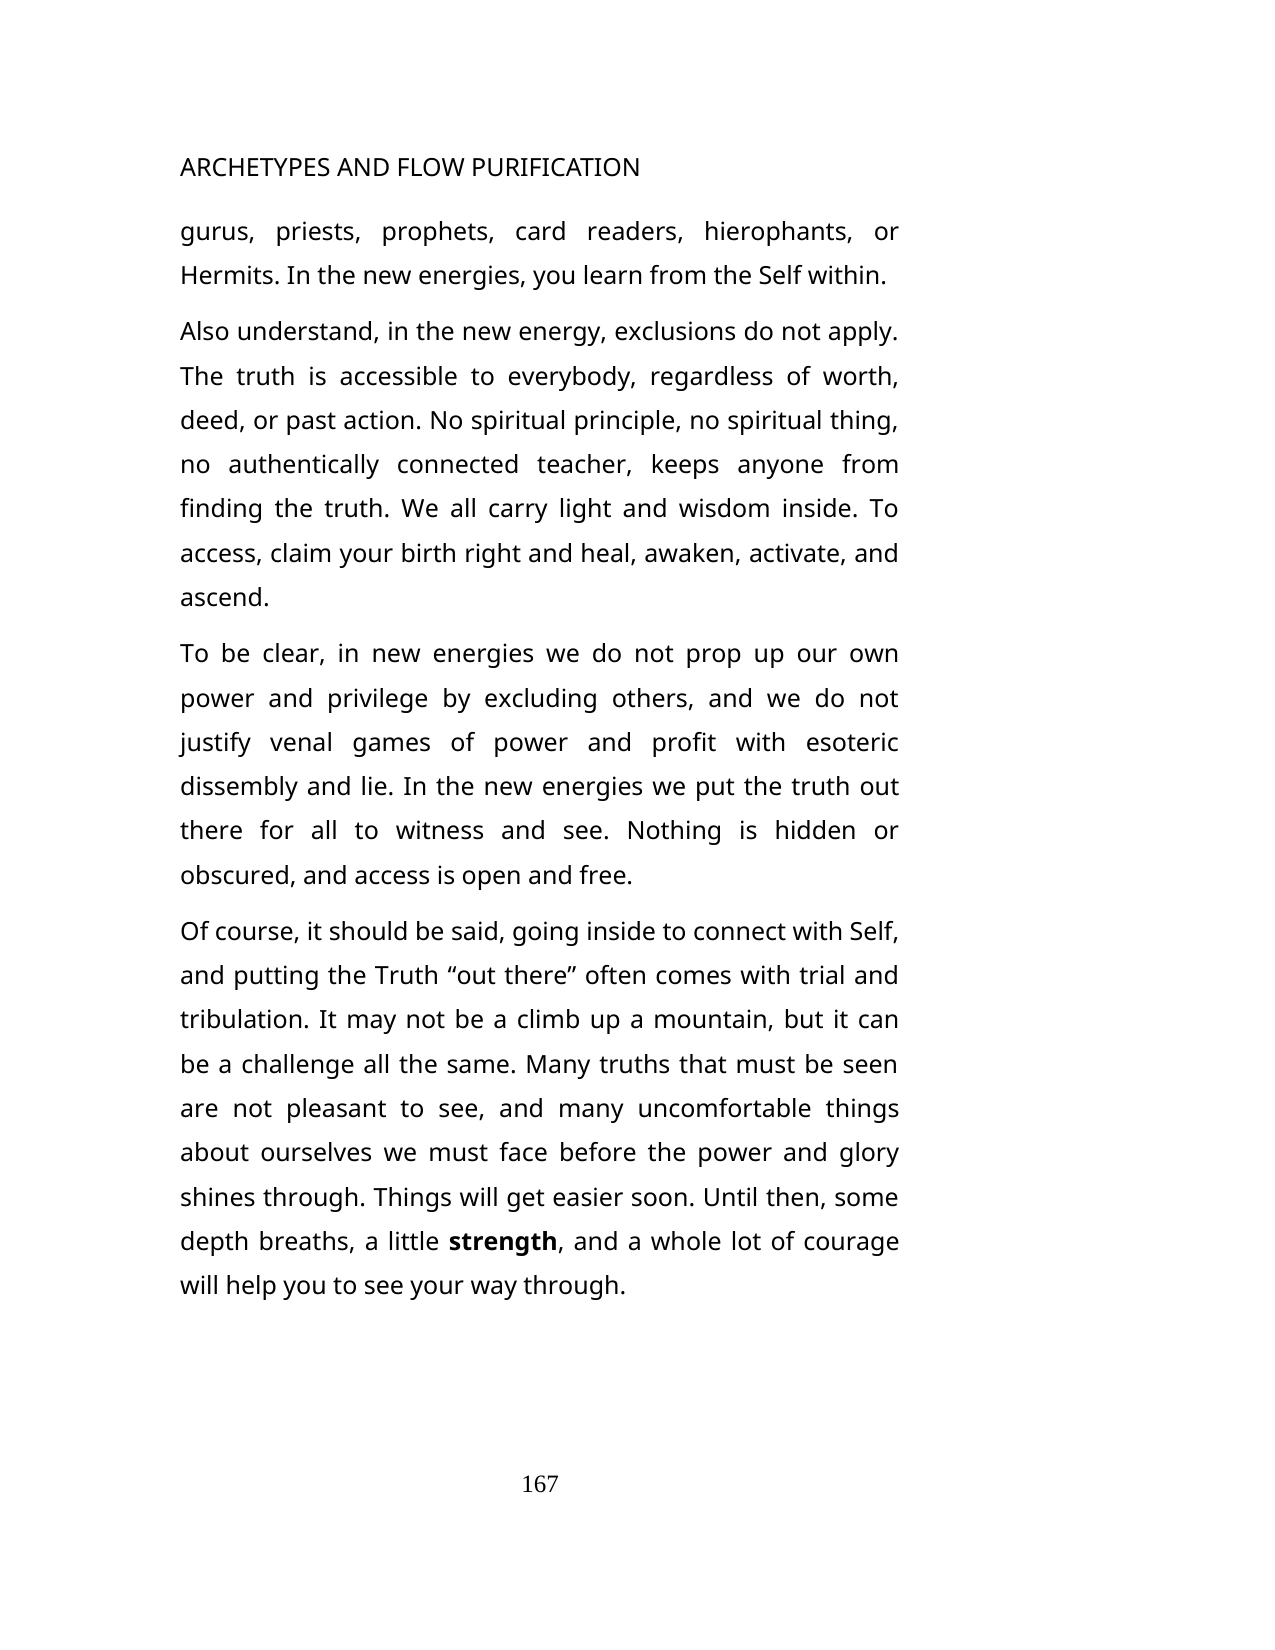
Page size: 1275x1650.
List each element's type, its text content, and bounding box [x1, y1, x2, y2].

text gurus, priests, prophets, card readers, hierophants, or Hermits. In the new energies, you learn from the Self within. [180, 213, 900, 292]
text Of course, it should be said, going inside to connect with Self, and putting the Truth “out there” often comes with trial and tribulation. It may not be a climb up a mountain, but it can be a challenge all the same. Many truths that must be seen are not pleasant to see, and many uncomfortable things about ourselves we must face before the power and glory shines through. Things will get easier soon. Until then, some depth breaths, a little strength, and a whole lot of courage will help you to see your way through. [180, 913, 900, 1302]
text Also understand, in the new energy, exclusions do not apply. The truth is accessible to everybody, regardless of worth, deed, or past action. No spiritual principle, no spiritual thing, no authentically connected teacher, keeps anyone from finding the truth. We all carry light and wisdom inside. To access, claim your birth right and heal, awaken, activate, and ascend. [180, 314, 900, 614]
text To be clear, in new energies we do not prop up our own power and privilege by excluding others, and we do not justify venal games of power and profit with esoteric dissembly and lie. In the new energies we put the truth out there for all to witness and see. Nothing is hidden or obscured, and access is open and free. [180, 636, 900, 891]
